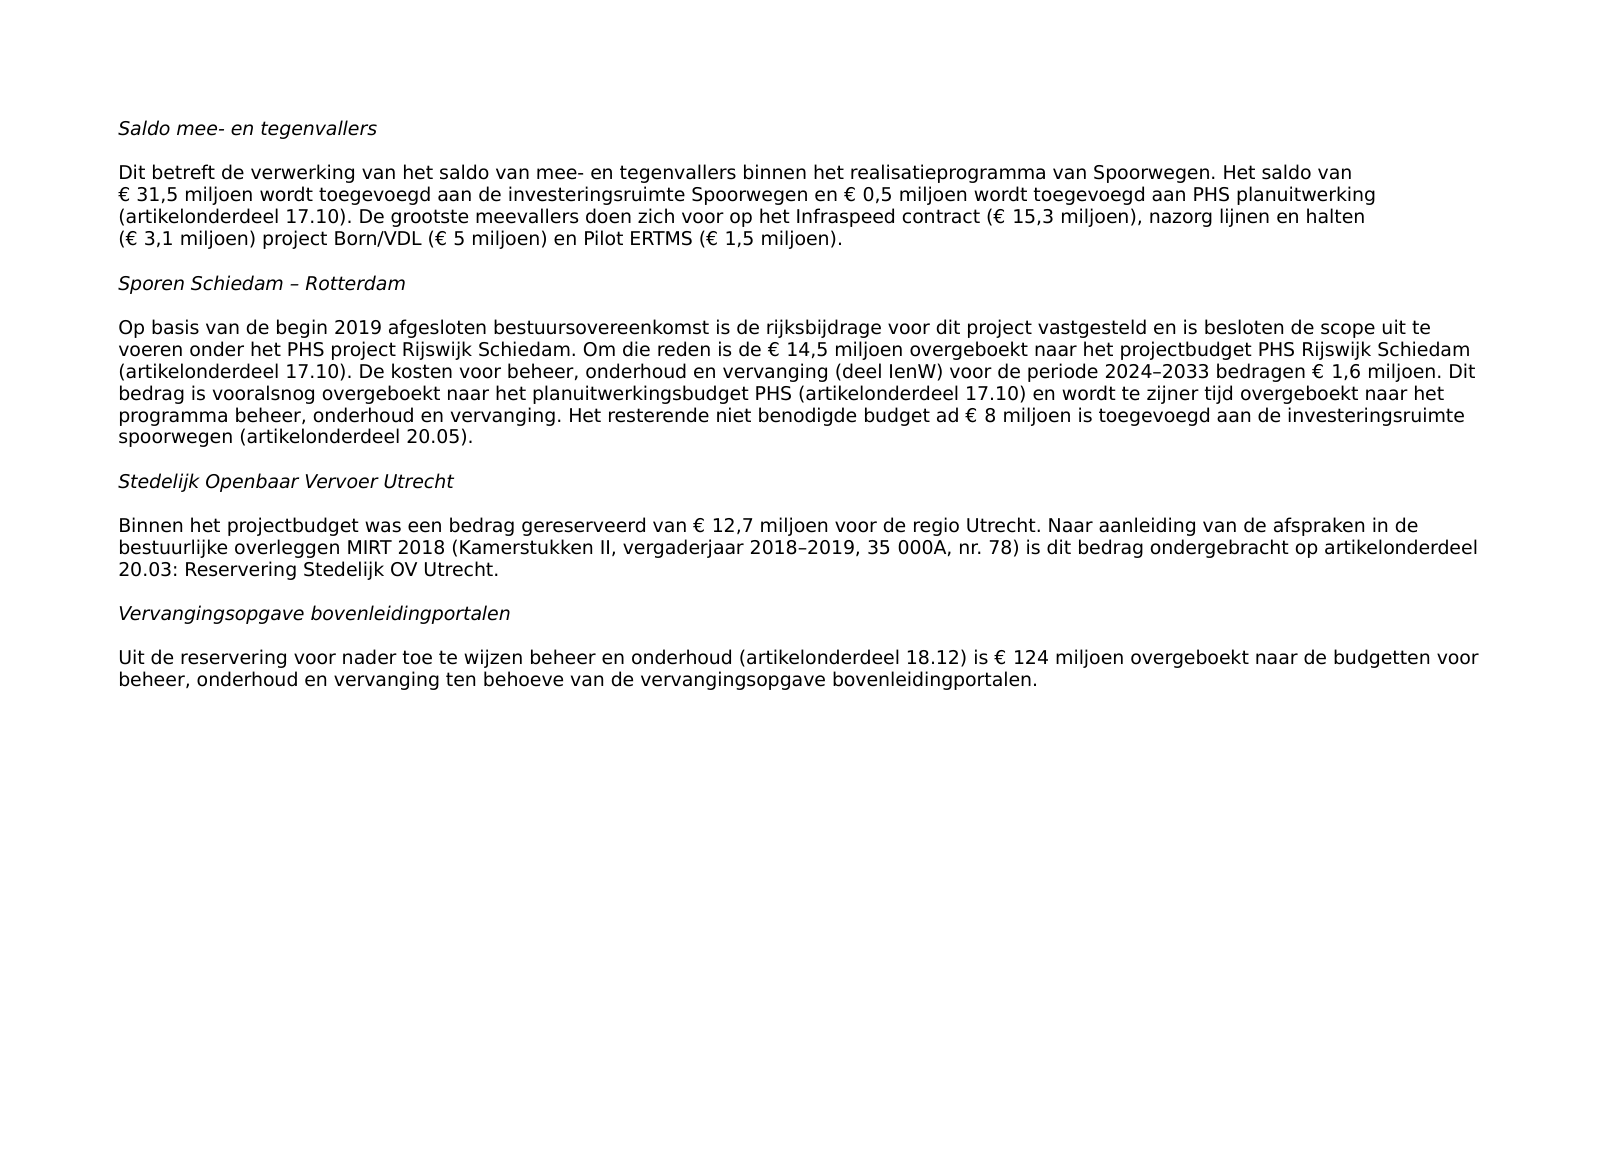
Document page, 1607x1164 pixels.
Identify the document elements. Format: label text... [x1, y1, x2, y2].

subtitle Saldo mee- en tegenvallers [118, 118, 1488, 140]
subtitle Vervangingsopgave bovenleidingportalen [118, 603, 1488, 625]
text Op basis van de begin 2019 afgesloten bestuursovereenkomst is de rijksbijdrage voor dit project vastgesteld en is besloten de scope uit te voeren onder het PHS project Rijswijk Schiedam. Om die reden is de € 14,5 miljoen overgeboekt naar het projectbudget PHS Rijswijk Schiedam (artikelonderdeel 17.10). De kosten voor beheer, onderhoud en vervanging (deel IenW) voor de periode 2024–2033 bedragen € 1,6 miljoen. Dit bedrag is vooralsnog overgeboekt naar het planuitwerkingsbudget PHS (artikelonderdeel 17.10) en wordt te zijner tijd overgeboekt naar het programma beheer, onderhoud en vervanging. Het resterende niet benodigde budget ad € 8 miljoen is toegevoegd aan de investeringsruimte spoorwegen (artikelonderdeel 20.05). [118, 317, 1488, 448]
text Binnen het projectbudget was een bedrag gereserveerd van € 12,7 miljoen voor de regio Utrecht. Naar aanleiding van de afspraken in de bestuurlijke overleggen MIRT 2018 (Kamerstukken II, vergaderjaar 2018–2019, 35 000A, nr. 78) is dit bedrag ondergebracht op artikelonderdeel 20.03: Reservering Stedelijk OV Utrecht. [118, 515, 1488, 581]
text Uit de reservering voor nader toe te wijzen beheer en onderhoud (artikelonderdeel 18.12) is € 124 miljoen overgeboekt naar de budgetten voor beheer, onderhoud en vervanging ten behoeve van de vervangingsopgave bovenleidingportalen. [118, 647, 1488, 691]
subtitle Stedelijk Openbaar Vervoer Utrecht [118, 471, 1488, 493]
text Dit betreft de verwerking van het saldo van mee- en tegenvallers binnen het realisatieprogramma van Spoorwegen. Het saldo van € 31,5 miljoen wordt toegevoegd aan de investeringsruimte Spoorwegen en € 0,5 miljoen wordt toegevoegd aan PHS planuitwerking (artikelonderdeel 17.10). De grootste meevallers doen zich voor op het Infraspeed contract (€ 15,3 miljoen), nazorg lijnen en halten (€ 3,1 miljoen) project Born/VDL (€ 5 miljoen) en Pilot ERTMS (€ 1,5 miljoen). [118, 162, 1488, 250]
subtitle Sporen Schiedam – Rotterdam [118, 272, 1488, 294]
